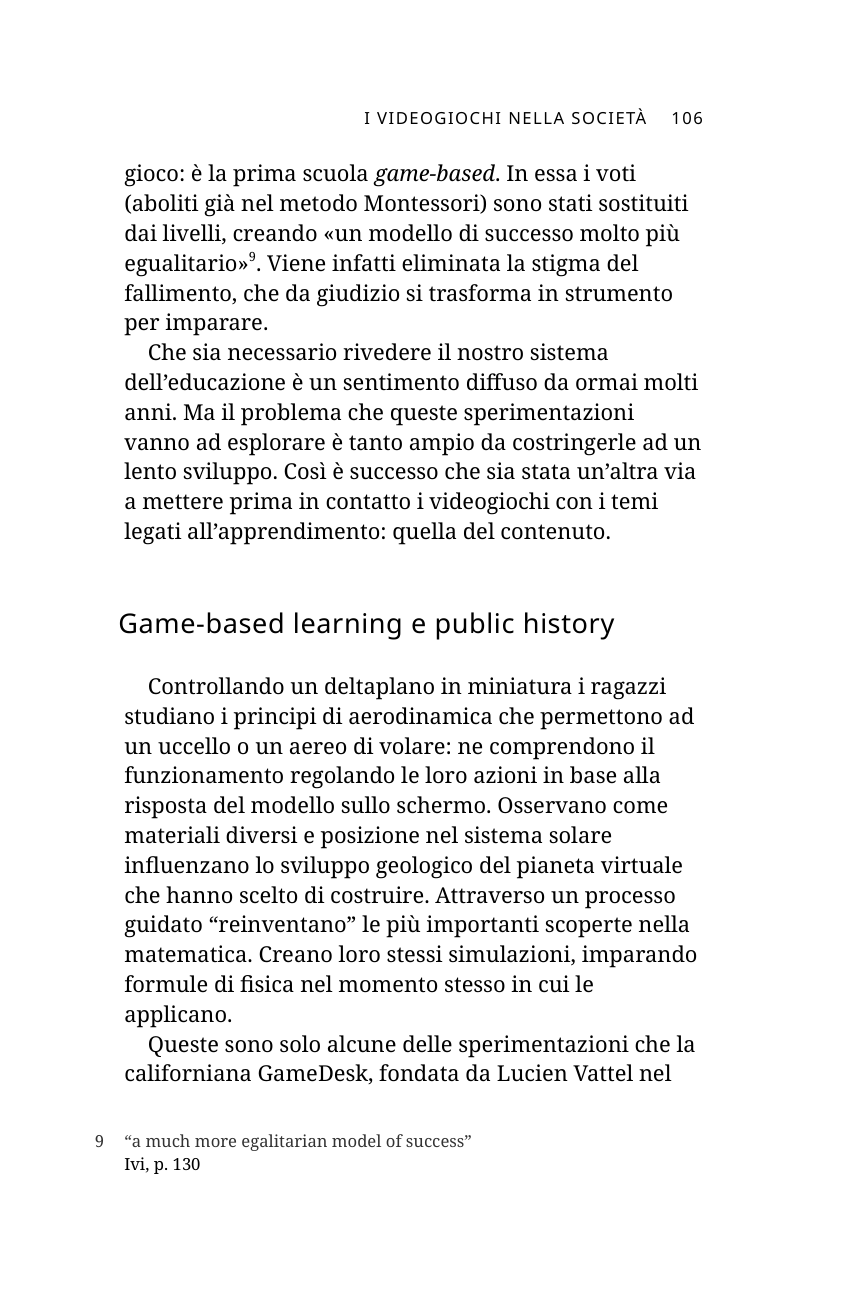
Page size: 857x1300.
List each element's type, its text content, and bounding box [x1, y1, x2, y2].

text gioco: è la prima scuola game-based. In essa i voti (aboliti già nel metodo Montessori) sono stati sostituiti dai livelli, creando «un modello di successo molto più egualitario». Viene infatti eliminata la stigma del fallimento, che da giudizio si trasforma in strumento per imparare. [124, 158, 703, 337]
text “a much more egalitarian model of success” [94, 1130, 703, 1152]
subtitle Game-based learning e public history [118, 605, 703, 642]
text Controllando un deltaplano in miniatura i ragazzi studiano i principi di aerodinamica che permettono ad un uccello o un aereo di volare: ne comprendono il funzionamento regolando le loro azioni in base alla risposta del modello sullo schermo. Osservano come materiali diversi e posizione nel sistema solare influenzano lo sviluppo geologico del pianeta virtuale che hanno scelto di costruire. Attraverso un processo guidato “reinventano” le più importanti scoperte nella matematica. Creano loro stessi simulazioni, imparando formule di fisica nel momento stesso in cui le applicano. [124, 671, 703, 1029]
text Che sia necessario rivedere il nostro sistema dell’educazione è un sentimento diffuso da ormai molti anni. Ma il problema che queste sperimentazioni vanno ad esplorare è tanto ampio da costringerle ad un lento sviluppo. Così è successo che sia stata un’altra via a mettere prima in contatto i videogiochi con i temi legati all’apprendimento: quella del contenuto. [124, 337, 703, 546]
text Ivi, p. 130 [94, 1152, 703, 1175]
text Queste sono solo alcune delle sperimentazioni che la californiana GameDesk, fondata da Lucien Vattel nel [124, 1029, 703, 1088]
